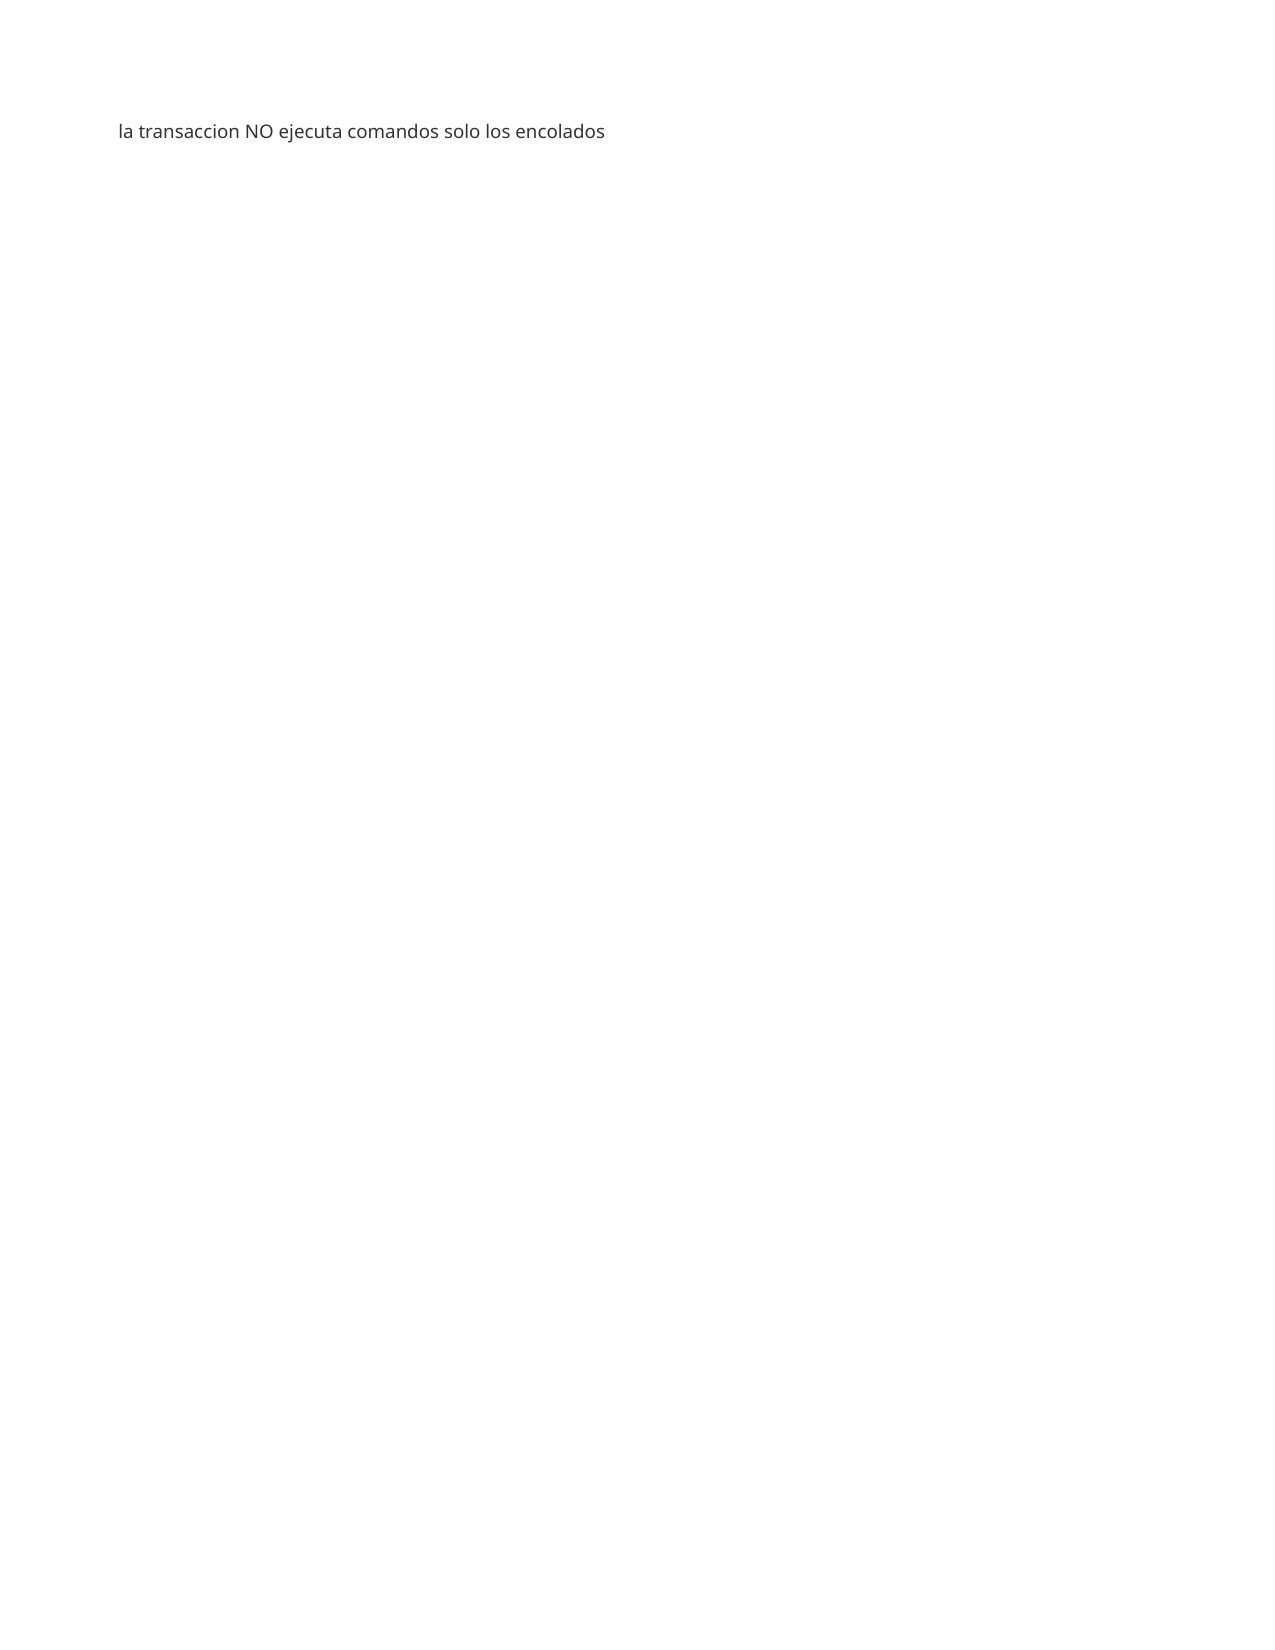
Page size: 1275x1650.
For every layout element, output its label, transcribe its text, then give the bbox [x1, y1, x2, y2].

text la transaccion NO ejecuta comandos solo los encolados [118, 118, 1157, 144]
